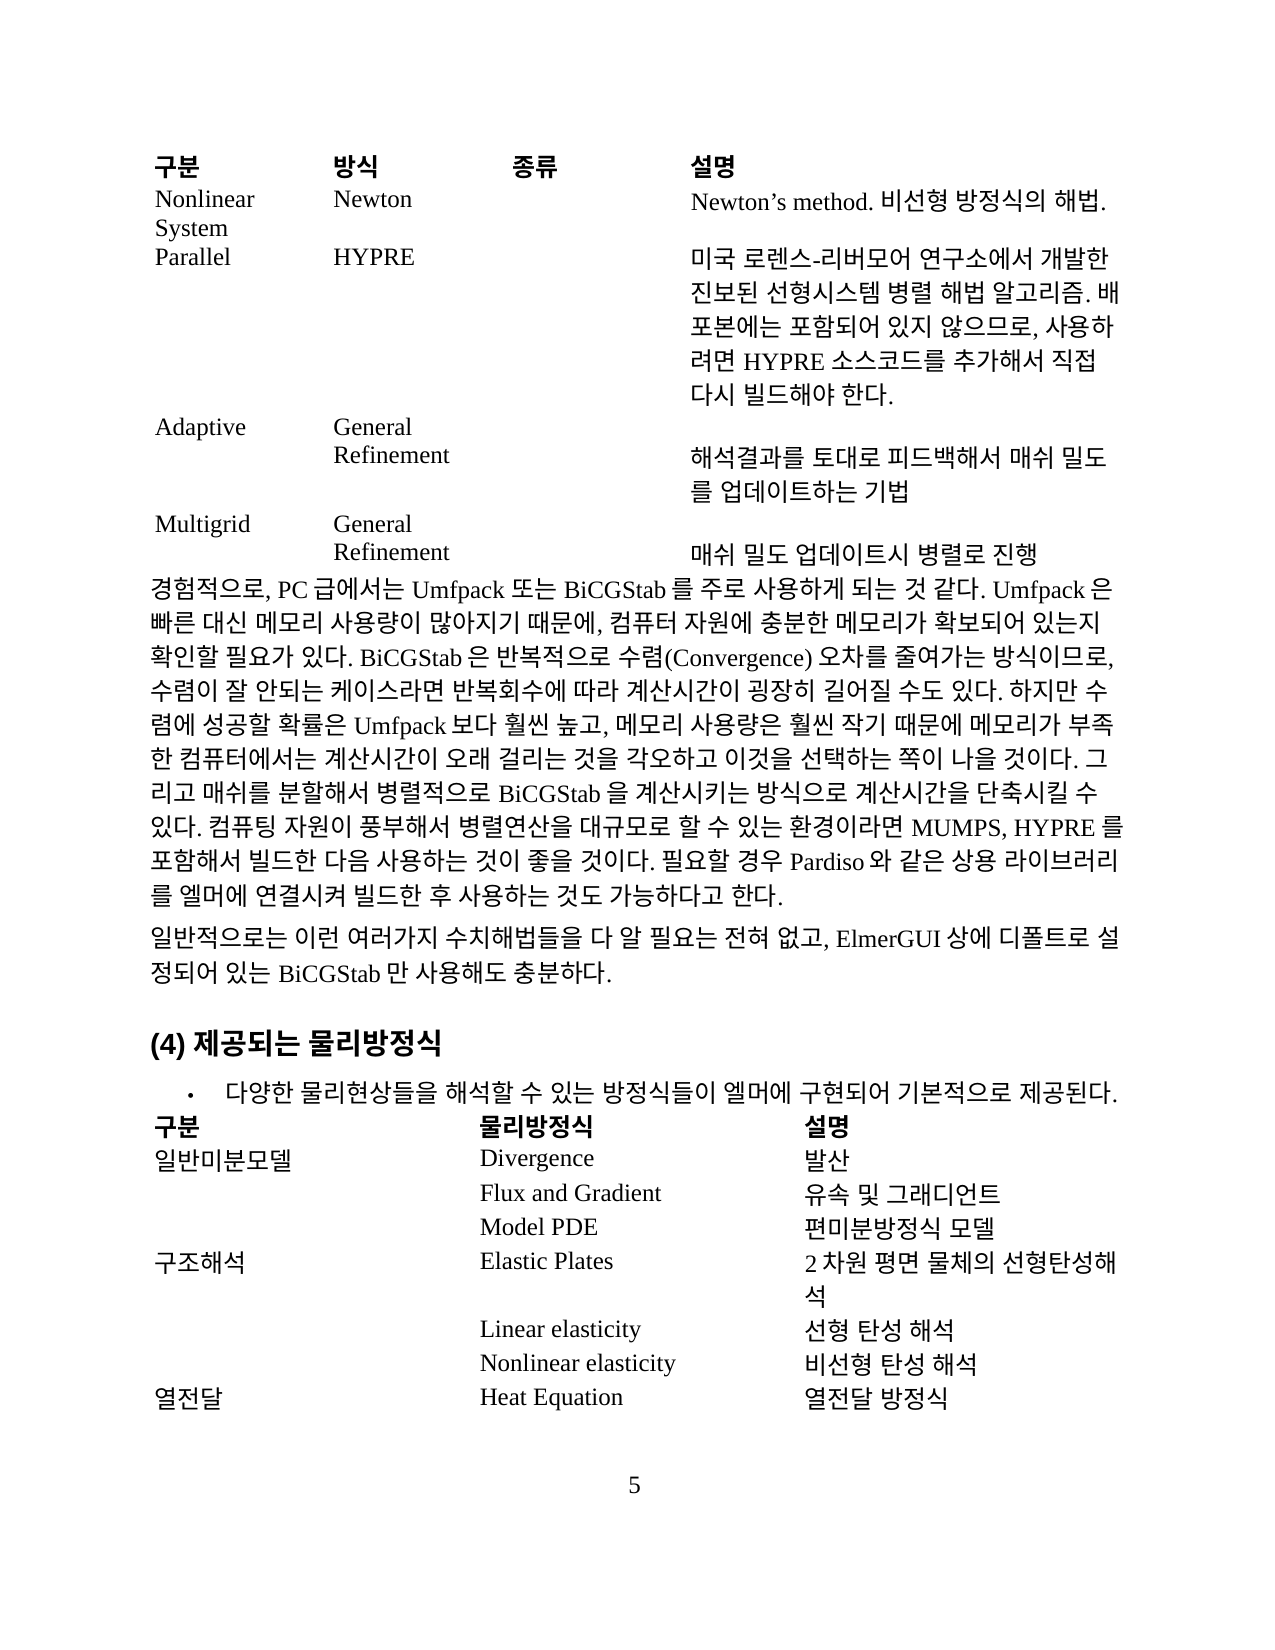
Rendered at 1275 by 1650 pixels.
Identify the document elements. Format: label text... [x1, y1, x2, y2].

table_cell Multigrid [150, 509, 329, 537]
table_cell Parallel [150, 242, 329, 412]
table_cell 비선형 탄성 해석 [800, 1348, 1125, 1382]
table_cell 해석결과를 토대로 피드백해서 매쉬 밀도를 업데이트하는 기법 [686, 441, 1125, 509]
table_cell 열전달 방정식 [800, 1382, 1125, 1416]
table_cell 발산 [800, 1144, 1125, 1178]
table_cell [508, 242, 686, 412]
table_header 구분 [150, 1110, 475, 1143]
table_cell Newton’s method. 비선형 방정식의 해법. [686, 184, 1125, 242]
table_cell 2차원 평면 물체의 선형탄성해석 [800, 1246, 1125, 1314]
table_header 물리방정식 [475, 1110, 800, 1143]
table_cell [686, 509, 1125, 537]
table_cell Nonlinear System [150, 184, 329, 242]
table_cell [508, 184, 686, 242]
table_header 설명 [800, 1110, 1125, 1143]
table_cell Linear elasticity [475, 1314, 800, 1348]
table_cell Elastic Plates [475, 1246, 800, 1314]
table_header 설명 [686, 150, 1125, 184]
table_cell Divergence [475, 1144, 800, 1178]
table_cell 열전달 [150, 1382, 475, 1416]
table_cell 선형 탄성 해석 [800, 1314, 1125, 1348]
table_cell [150, 1178, 475, 1212]
table_cell [508, 412, 686, 441]
table_cell Heat Equation [475, 1382, 800, 1416]
table_cell Nonlinear elasticity [475, 1348, 800, 1382]
table_cell HYPRE [329, 242, 507, 412]
table_cell [150, 441, 329, 509]
table_cell 매쉬 밀도 업데이트시 병렬로 진행 [686, 538, 1125, 572]
table_cell [150, 1348, 475, 1382]
table_cell 유속 및 그래디언트 [800, 1178, 1125, 1212]
table_cell Flux and Gradient [475, 1178, 800, 1212]
table_cell 구조해석 [150, 1246, 475, 1314]
table_header 방식 [329, 150, 507, 184]
table_cell [508, 509, 686, 537]
subtitle (4) 제공되는 물리방정식 [150, 1023, 1125, 1063]
table_cell 편미분방정식 모델 [800, 1212, 1125, 1246]
text 경험적으로, PC급에서는 Umfpack 또는 BiCGStab를 주로 사용하게 되는 것 같다. Umfpack은 빠른 대신 메모리 사용량이 많아지기 때문에, 컴퓨터 자원에 충분한 메모리가 확보되어 있는지 확인할 필요가 있다. BiCGStab은 반복적으로 수렴(Convergence) 오차를 줄여가는 방식이므로, 수렴이 잘 안되는 케이스라면 반복회수에 따라 계산시간이 굉장히 길어질 수도 있다. 하지만 수렴에 성공할 확률은 Umfpack보다 훨씬 높고, 메모리 사용량은 훨씬 작기 때문에 메모리가 부족한 컴퓨터에서는 계산시간이 오래 걸리는 것을 각오하고 이것을 선택하는 쪽이 나을 것이다. 그리고 매쉬를 분할해서 병렬적으로 BiCGStab을 계산시키는 방식으로 계산시간을 단축시킬 수 있다. 컴퓨팅 자원이 풍부해서 병렬연산을 대규모로 할 수 있는 환경이라면 MUMPS, HYPRE를 포함해서 빌드한 다음 사용하는 것이 좋을 것이다. 필요할 경우 Pardiso와 같은 상용 라이브러리를 엘머에 연결시켜 빌드한 후 사용하는 것도 가능하다고 한다. [150, 572, 1125, 912]
table_cell [508, 538, 686, 572]
table_cell Adaptive [150, 412, 329, 441]
table_header 구분 [150, 150, 329, 184]
table_cell [686, 412, 1125, 441]
table_cell General [329, 509, 507, 537]
table_cell 일반미분모델 [150, 1144, 475, 1178]
list 다양한 물리현상들을 해석할 수 있는 방정식들이 엘머에 구현되어 기본적으로 제공된다. [187, 1075, 1125, 1109]
table_cell 미국 로렌스-리버모어 연구소에서 개발한 진보된 선형시스템 병렬 해법 알고리즘. 배포본에는 포함되어 있지 않으므로, 사용하려면 HYPRE 소스코드를 추가해서 직접 다시 빌드해야 한다. [686, 242, 1125, 412]
table_cell General [329, 412, 507, 441]
table_cell [508, 441, 686, 509]
table_header 종류 [508, 150, 686, 184]
table_cell Newton [329, 184, 507, 242]
table_cell [150, 1314, 475, 1348]
table_cell [150, 538, 329, 572]
text 일반적으로는 이런 여러가지 수치해법들을 다 알 필요는 전혀 없고, ElmerGUI상에 디폴트로 설정되어 있는 BiCGStab만 사용해도 충분하다. [150, 921, 1125, 989]
table_cell Model PDE [475, 1212, 800, 1246]
table_cell Refinement [329, 441, 507, 509]
table_cell [150, 1212, 475, 1246]
table_cell Refinement [329, 538, 507, 572]
